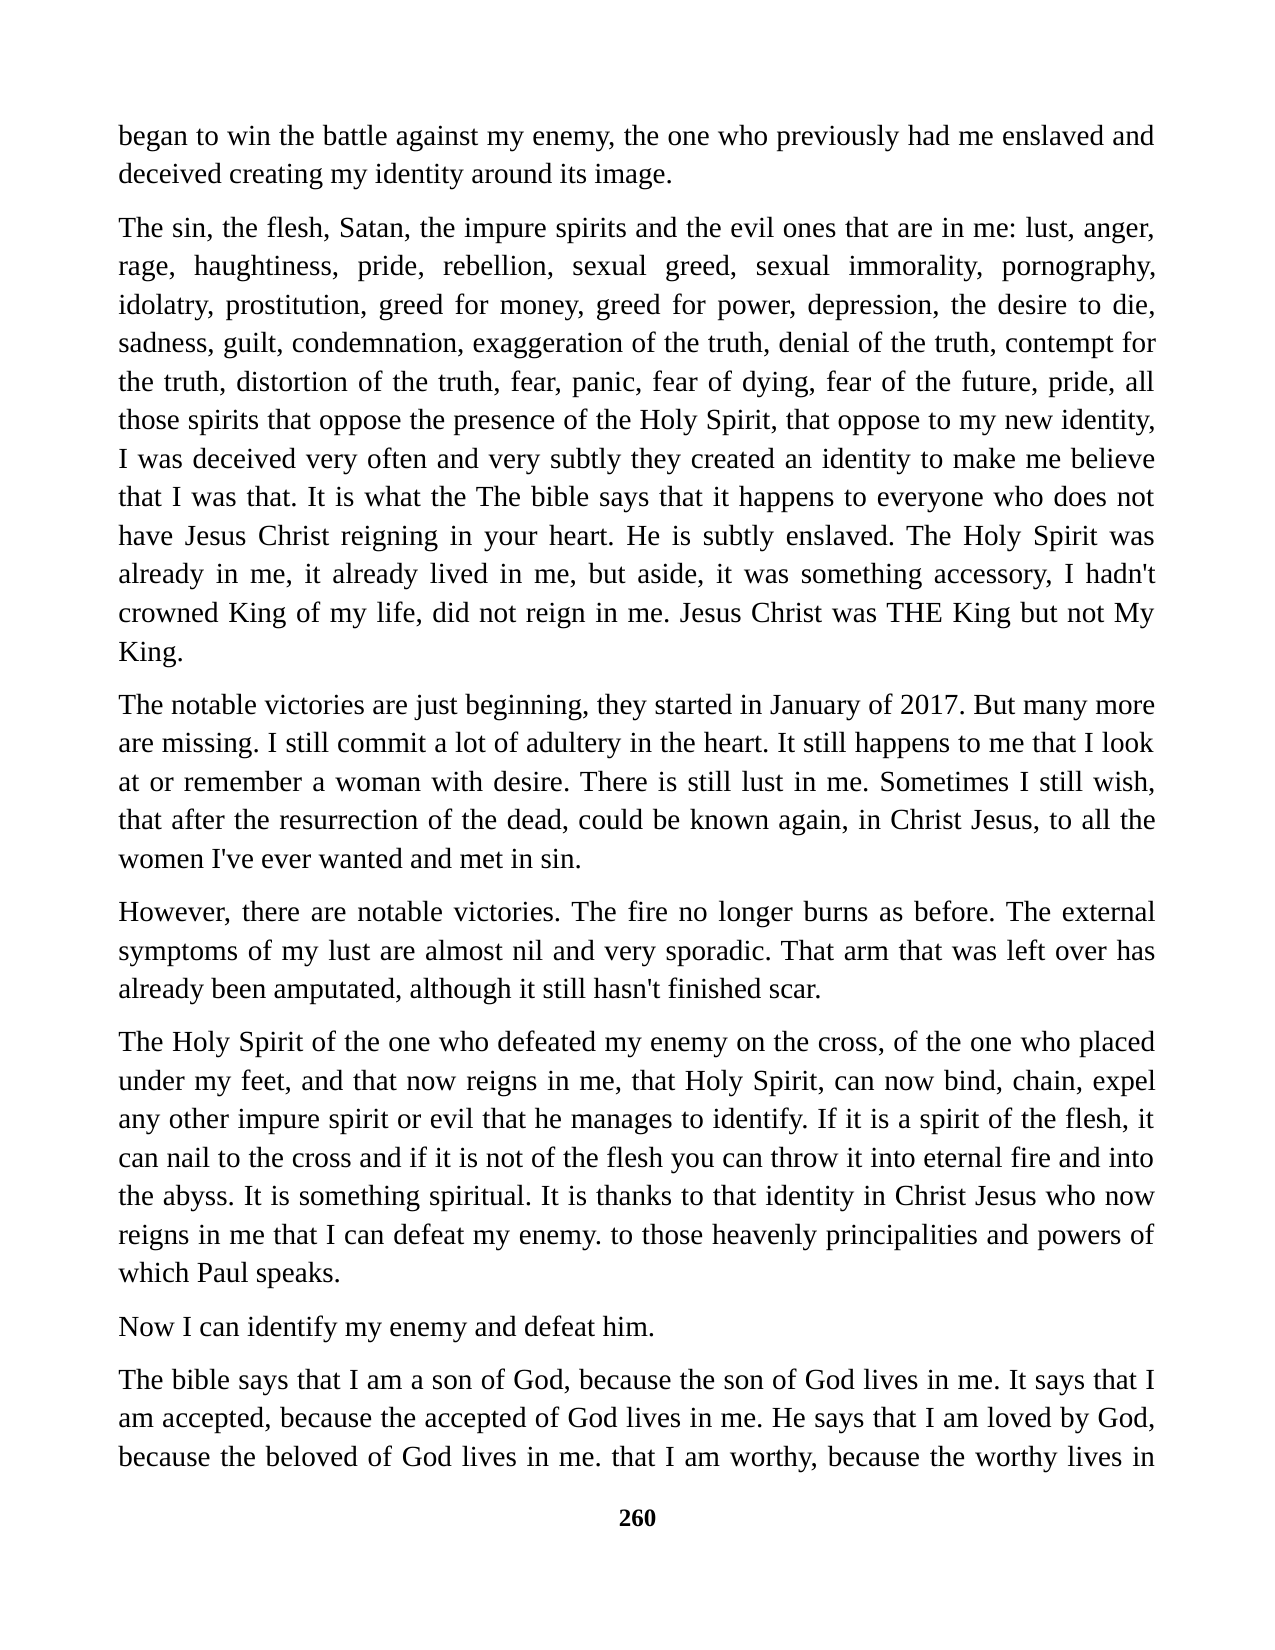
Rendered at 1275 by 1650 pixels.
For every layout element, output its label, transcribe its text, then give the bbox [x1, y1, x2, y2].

text The sin, the flesh, Satan, the impure spirits and the evil ones that are in me: lust, anger, rage, haughtiness, pride, rebellion, sexual greed, sexual immorality, pornography, idolatry, prostitution, greed for money, greed for power, depression, the desire to die, sadness, guilt, condemnation, exaggeration of the truth, denial of the truth, contempt for the truth, distortion of the truth, fear, panic, fear of dying, fear of the future, pride, all those spirits that oppose the presence of the Holy Spirit, that oppose to my new identity, I was deceived very often and very subtly they created an identity to make me believe that I was that. It is what the The bible says that it happens to everyone who does not have Jesus Christ reigning in your heart. He is subtly enslaved. The Holy Spirit was already in me, it already lived in me, but aside, it was something accessory, I hadn't crowned King of my life, did not reign in me. Jesus Christ was THE King but not My King. [118, 210, 1157, 667]
text Now I can identify my enemy and defeat him. [118, 1309, 1157, 1342]
text The Holy Spirit of the one who defeated my enemy on the cross, of the one who placed under my feet, and that now reigns in me, that Holy Spirit, can now bind, chain, expel any other impure spirit or evil that he manages to identify. If it is a spirit of the flesh, it can nail to the cross and if it is not of the flesh you can throw it into eternal fire and into the abyss. It is something spiritual. It is thanks to that identity in Christ Jesus who now reigns in me that I can defeat my enemy. to those heavenly principalities and powers of which Paul speaks. [118, 1024, 1157, 1289]
text The notable victories are just beginning, they started in January of 2017. But many more are missing. I still commit a lot of adultery in the heart. It still happens to me that I look at or remember a woman with desire. There is still lust in me. Sometimes I still wish, that after the resurrection of the dead, could be known again, in Christ Jesus, to all the women I've ever wanted and met in sin. [118, 687, 1157, 874]
text began to win the battle against my enemy, the one who previously had me enslaved and deceived creating my identity around its image. [118, 118, 1157, 190]
text The bible says that I am a son of God, because the son of God lives in me. It says that I am accepted, because the accepted of God lives in me. He says that I am loved by God, because the beloved of God lives in me. that I am worthy, because the worthy lives in [118, 1362, 1157, 1472]
text However, there are notable victories. The fire no longer burns as before. The external symptoms of my lust are almost nil and very sporadic. That arm that was left over has already been amputated, although it still hasn't finished scar. [118, 894, 1157, 1005]
